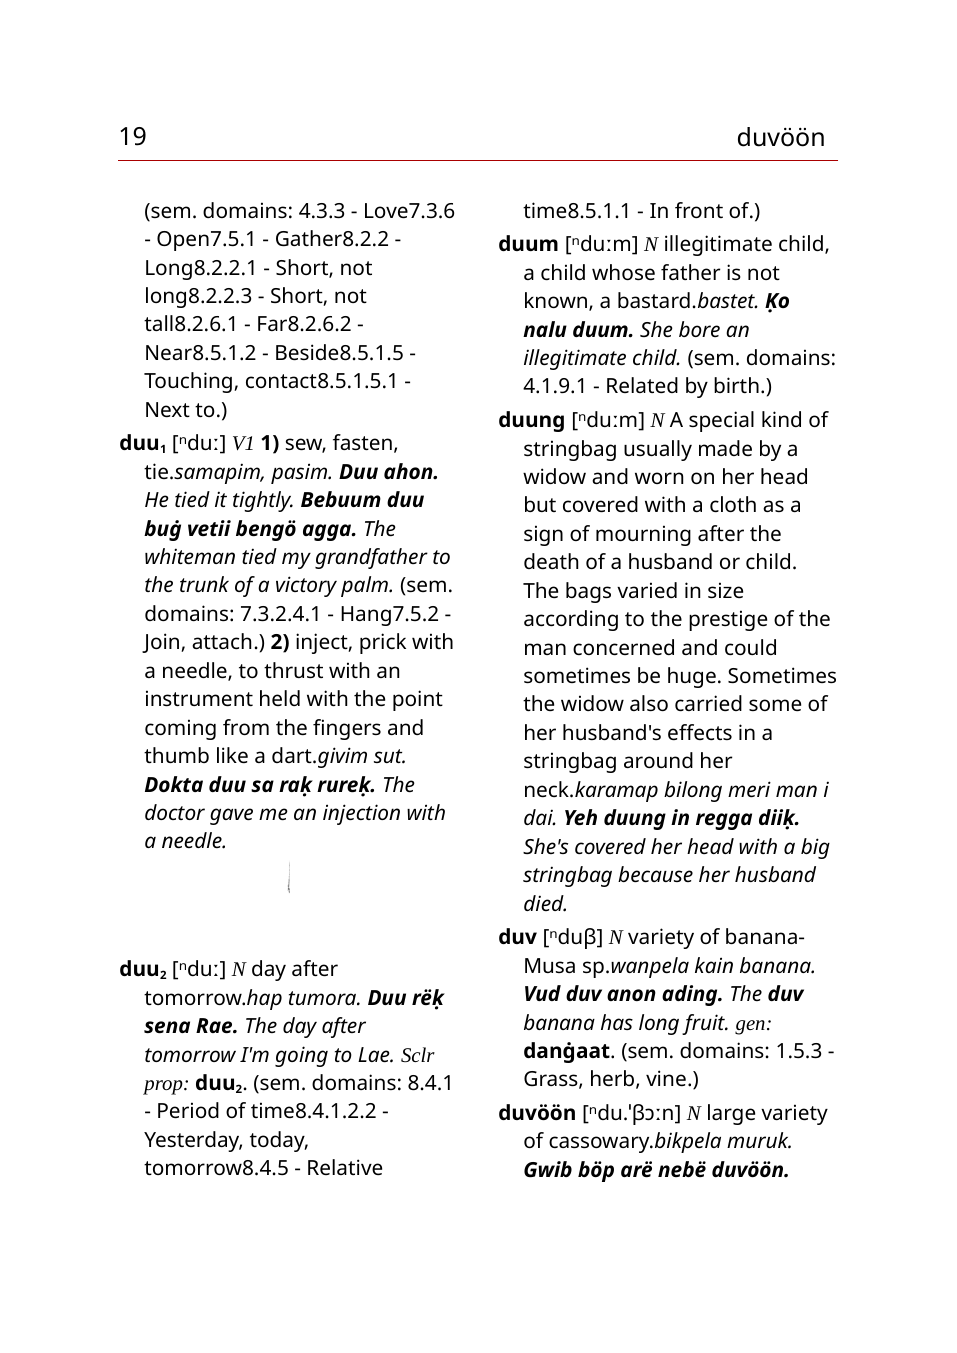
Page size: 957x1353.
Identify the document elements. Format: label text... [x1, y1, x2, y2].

text time8.5.1.1 - In front of.) [498, 194, 837, 226]
text duum [ⁿduːm] N illegitimate child, a child whose father is not known, a bastard.bastet. Ḳo nalu duum. She bore an illegitimate child. (sem. domains: 4.1.9.1 - Related by birth.) [498, 226, 837, 402]
text duvöön [ⁿdu.ˈβɔːn] N large variety of cassowary.bikpela muruk. Gwib böp arë nebë duvöön. [498, 1095, 837, 1188]
text duv [ⁿduβ] N variety of banana-Musa sp.wanpela kain banana. Vud duv anon ading. The duv banana has long fruit. gen: danġaat. (sem. domains: 1.5.3 - Grass, herb, vine.) [498, 919, 837, 1095]
text duung [ⁿduːm] N A special kind of stringbag usually made by a widow and worn on her head but covered with a cloth as a sign of mourning after the death of a husband or child. The bags varied in size according to the prestige of the man concerned and could sometimes be huge. Sometimes the widow also carried some of her husband's effects in a stringbag around her neck.karamap bilong meri man i dai. Yeh duung in regga diiḳ. She's covered her head with a big stringbag because her husband died. [498, 402, 837, 919]
text duu1 [ⁿduː] V1 1) sew, fasten, tie.samapim, pasim. Duu ahon. He tied it tightly. Bebuum duu buġ vetii bengö agga. The whiteman tied my grandfather to the trunk of a victory palm. (sem. domains: 7.3.2.4.1 - Hang7.5.2 - Join, attach.) 2) inject, prick with a needle, to thrust with an instrument held with the point coming from the fingers and thumb like a dart.givim sut. Dokta duu sa raḳ rureḳ. The doctor gave me an injection with a needle. [119, 425, 458, 859]
text duu2 [ⁿduː] N day after tomorrow.hap tumora. Duu rëḳ sena Rae. The day after tomorrow I'm going to Lae. Sclr prop: duu2. (sem. domains: 8.4.1 - Period of time8.4.1.2.2 - Yesterday, today, tomorrow8.4.5 - Relative [119, 953, 458, 1186]
text (sem. domains: 4.3.3 - Love7.3.6 - Open7.5.1 - Gather8.2.2 - Long8.2.2.1 - Short, not long8.2.2.3 - Short, not tall8.2.6.1 - Far8.2.6.2 - Near8.5.1.2 - Beside8.5.1.5 - Touching, contact8.5.1.5.1 - Next to.) [119, 194, 458, 425]
